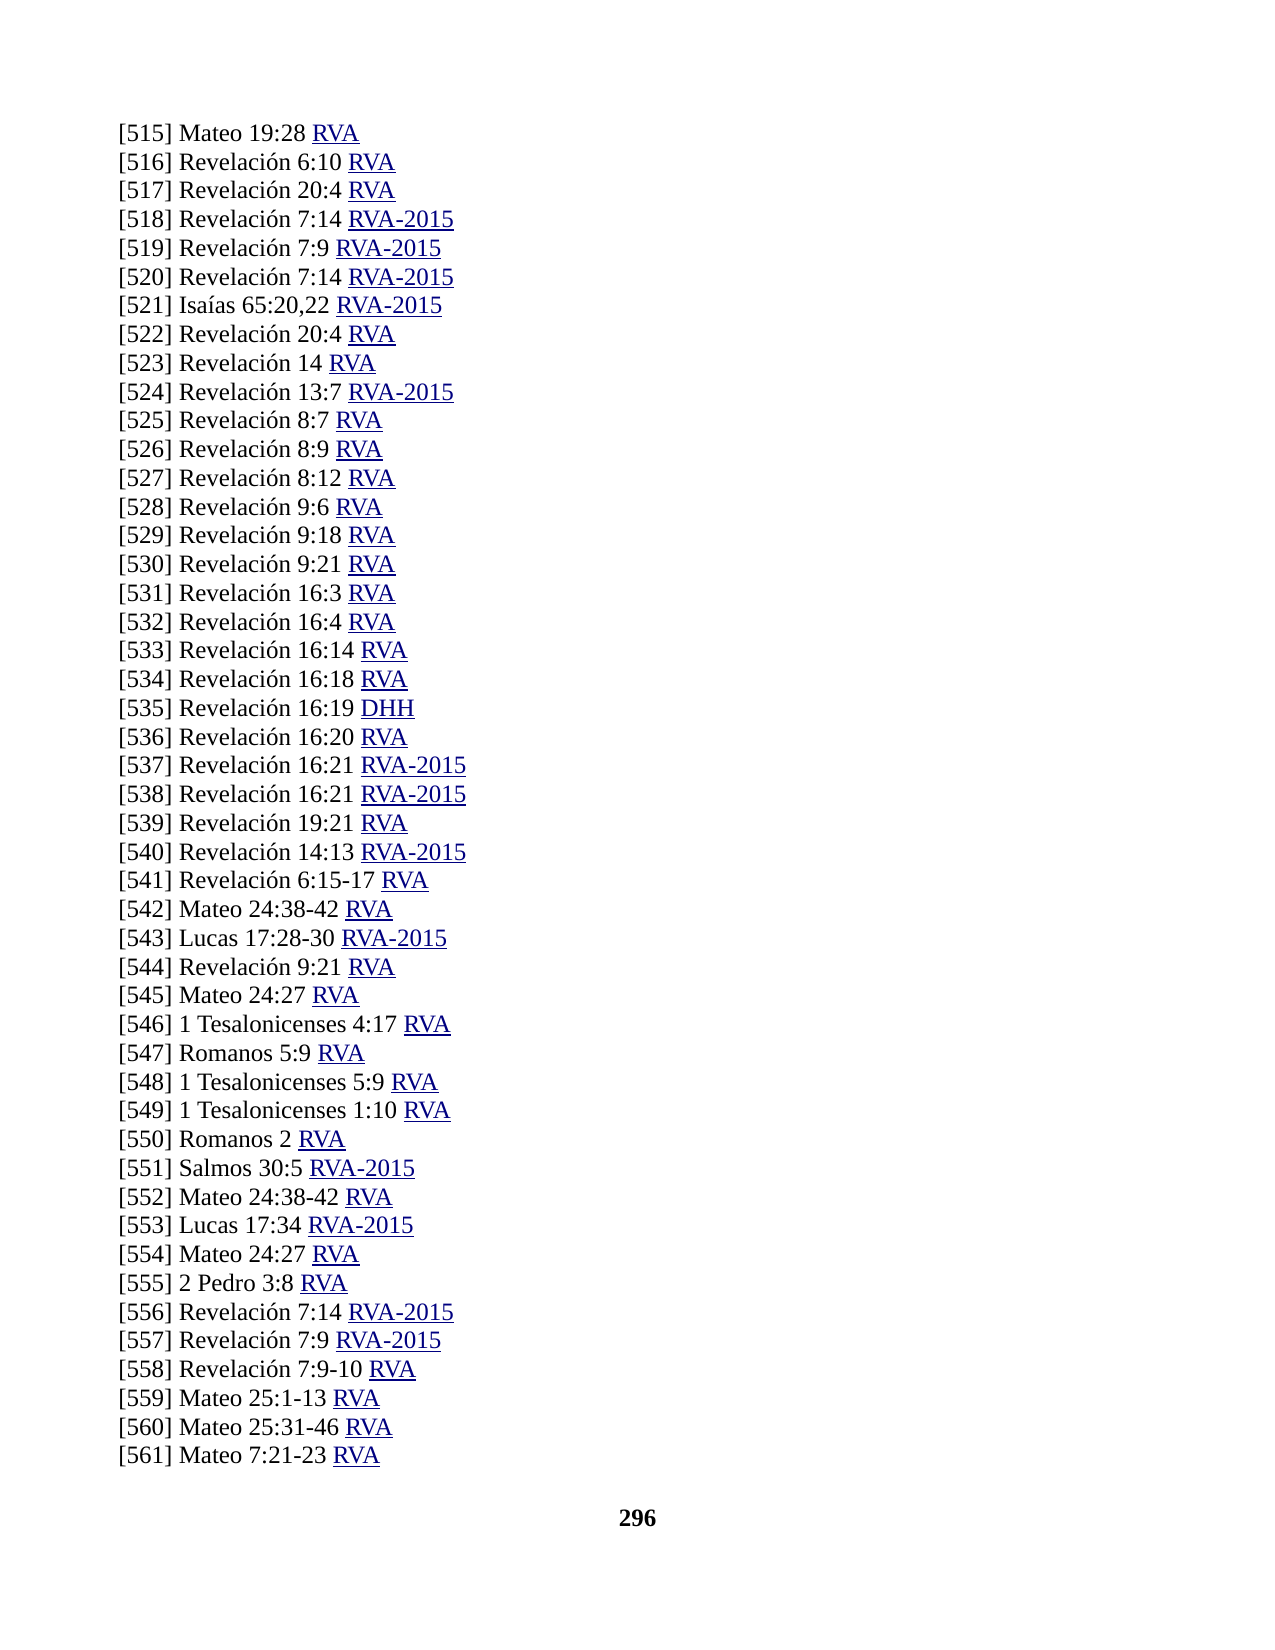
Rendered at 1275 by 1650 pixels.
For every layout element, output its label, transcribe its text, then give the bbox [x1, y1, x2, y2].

text Revelación 20:4 RVA [118, 176, 1157, 204]
text Mateo 24:27 RVA [118, 1239, 1157, 1268]
text Revelación 8:7 RVA [118, 406, 1157, 434]
text Revelación 14:13 RVA-2015 [118, 837, 1157, 866]
text Revelación 9:21 RVA [118, 549, 1157, 578]
text Romanos 2 RVA [118, 1124, 1157, 1153]
text 1 Tesalonicenses 4:17 RVA [118, 1009, 1157, 1038]
text Revelación 6:10 RVA [118, 147, 1157, 176]
text Revelación 7:9 RVA-2015 [118, 1326, 1157, 1354]
text Revelación 7:9 RVA-2015 [118, 233, 1157, 262]
text Revelación 16:4 RVA [118, 607, 1157, 636]
text Mateo 7:21-23 RVA [118, 1441, 1157, 1469]
text Revelación 8:12 RVA [118, 463, 1157, 492]
text Mateo 19:28 RVA [118, 118, 1157, 147]
text Mateo 25:31-46 RVA [118, 1412, 1157, 1441]
text Romanos 5:9 RVA [118, 1038, 1157, 1067]
text Mateo 24:38-42 RVA [118, 1182, 1157, 1211]
text Isaías 65:20,22 RVA-2015 [118, 291, 1157, 319]
text 2 Pedro 3:8 RVA [118, 1268, 1157, 1297]
text Revelación 7:9-10 RVA [118, 1354, 1157, 1383]
text Revelación 7:14 RVA-2015 [118, 1297, 1157, 1326]
text Mateo 24:38-42 RVA [118, 894, 1157, 923]
text Revelación 13:7 RVA-2015 [118, 377, 1157, 406]
text Salmos 30:5 RVA-2015 [118, 1153, 1157, 1182]
text Revelación 16:14 RVA [118, 636, 1157, 664]
text Revelación 7:14 RVA-2015 [118, 262, 1157, 291]
text Revelación 19:21 RVA [118, 808, 1157, 837]
text Revelación 16:3 RVA [118, 578, 1157, 607]
text Mateo 25:1-13 RVA [118, 1383, 1157, 1412]
text Revelación 8:9 RVA [118, 434, 1157, 463]
text Lucas 17:34 RVA-2015 [118, 1211, 1157, 1239]
text Revelación 16:18 RVA [118, 664, 1157, 693]
text Revelación 16:21 RVA-2015 [118, 751, 1157, 779]
text Revelación 16:21 RVA-2015 [118, 779, 1157, 808]
text Revelación 9:6 RVA [118, 492, 1157, 521]
text 1 Tesalonicenses 1:10 RVA [118, 1096, 1157, 1124]
text 1 Tesalonicenses 5:9 RVA [118, 1067, 1157, 1096]
text Revelación 20:4 RVA [118, 319, 1157, 348]
text Revelación 16:20 RVA [118, 722, 1157, 751]
text Lucas 17:28-30 RVA-2015 [118, 923, 1157, 952]
text Revelación 9:21 RVA [118, 952, 1157, 981]
text Mateo 24:27 RVA [118, 981, 1157, 1009]
text Revelación 16:19 DHH [118, 693, 1157, 722]
text Revelación 14 RVA [118, 348, 1157, 377]
text Revelación 7:14 RVA-2015 [118, 204, 1157, 233]
text Revelación 6:15-17 RVA [118, 866, 1157, 894]
text Revelación 9:18 RVA [118, 521, 1157, 549]
